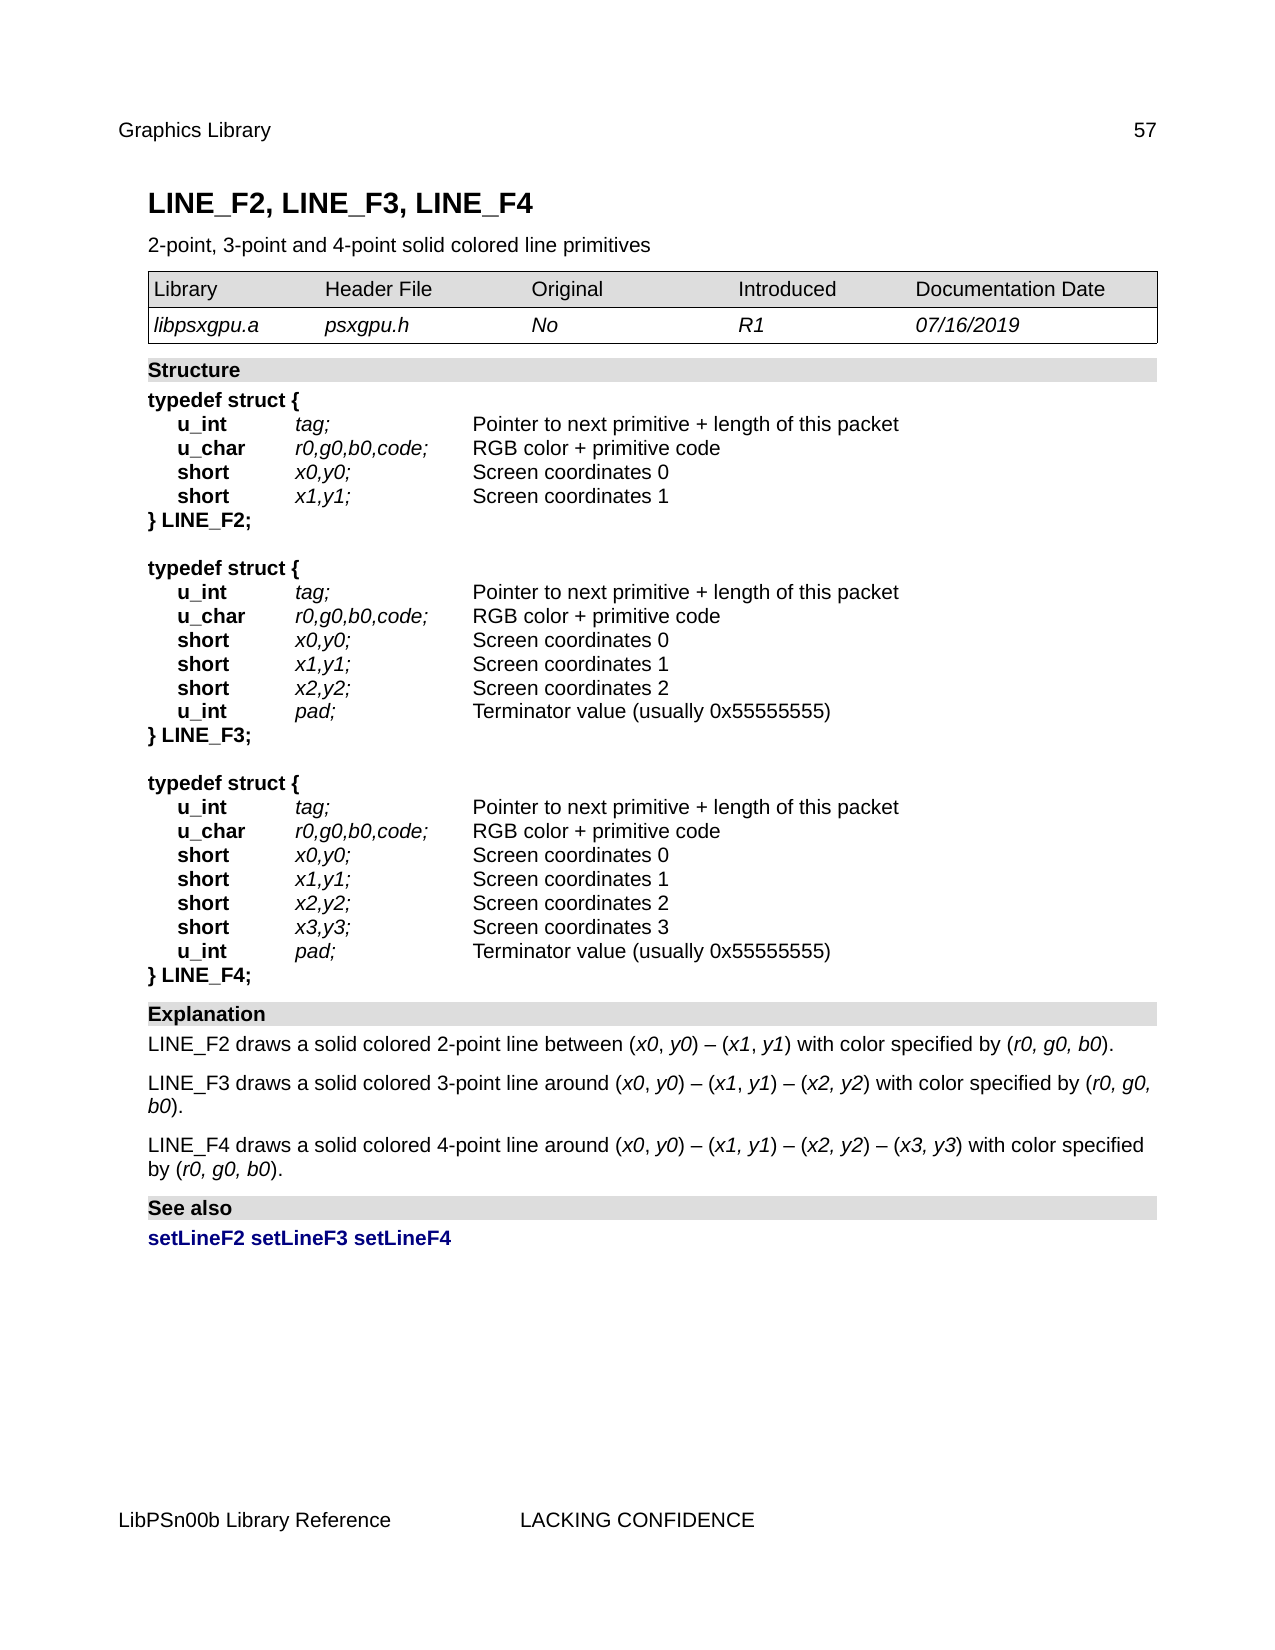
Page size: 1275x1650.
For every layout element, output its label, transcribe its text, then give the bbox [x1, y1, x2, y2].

text short x2,y2; Screen coordinates 2 [148, 891, 1157, 915]
text libpsxgpu.a psxgpu.h No R1 07/16/2019 [149, 308, 1157, 343]
text short x0,y0; Screen coordinates 0 [148, 627, 1157, 651]
text short x0,y0; Screen coordinates 0 [148, 843, 1157, 867]
text u_char r0,g0,b0,code; RGB color + primitive code [148, 603, 1157, 627]
text LINE_F4 draws a solid colored 4-point line around (x0, y0) – (x1, y1) – (x2, y2) – (x3, y3) with color specified by (r0, g0, b0). [148, 1133, 1157, 1181]
text LINE_F2 draws a solid colored 2-point line between (x0, y0) – (x1, y1) with color specified by (r0, g0, b0). [148, 1032, 1157, 1056]
text u_int pad; Terminator value (usually 0x55555555) [148, 699, 1157, 723]
text u_char r0,g0,b0,code; RGB color + primitive code [148, 819, 1157, 843]
text short x1,y1; Screen coordinates 1 [148, 867, 1157, 891]
text } LINE_F2; [148, 508, 1157, 532]
text } LINE_F3; [148, 723, 1157, 747]
text short x0,y0; Screen coordinates 0 [148, 460, 1157, 484]
text short x2,y2; Screen coordinates 2 [148, 675, 1157, 699]
text short x3,y3; Screen coordinates 3 [148, 915, 1157, 939]
subtitle Explanation [148, 1002, 1157, 1026]
text Library Header File Original Introduced Documentation Date [149, 272, 1157, 307]
text setLineF2 setLineF3 setLineF4 [148, 1226, 1157, 1250]
text short x1,y1; Screen coordinates 1 [148, 651, 1157, 675]
text } LINE_F4; [148, 963, 1157, 987]
text u_int tag; Pointer to next primitive + length of this packet [148, 412, 1157, 436]
text 2-point, 3-point and 4-point solid colored line primitives [148, 232, 1157, 256]
text u_int pad; Terminator value (usually 0x55555555) [148, 939, 1157, 963]
text typedef struct { [148, 388, 1157, 412]
text LINE_F3 draws a solid colored 3-point line around (x0, y0) – (x1, y1) – (x2, y2) with color specified by (r0, g0, b0). [148, 1070, 1157, 1118]
text u_char r0,g0,b0,code; RGB color + primitive code [148, 436, 1157, 460]
subtitle LINE_F2, LINE_F3, LINE_F4 [148, 186, 1157, 220]
subtitle See also [148, 1196, 1157, 1220]
text typedef struct { [148, 771, 1157, 795]
text typedef struct { [148, 556, 1157, 579]
subtitle Structure [148, 358, 1157, 382]
text u_int tag; Pointer to next primitive + length of this packet [148, 579, 1157, 603]
text u_int tag; Pointer to next primitive + length of this packet [148, 795, 1157, 819]
text short x1,y1; Screen coordinates 1 [148, 484, 1157, 508]
